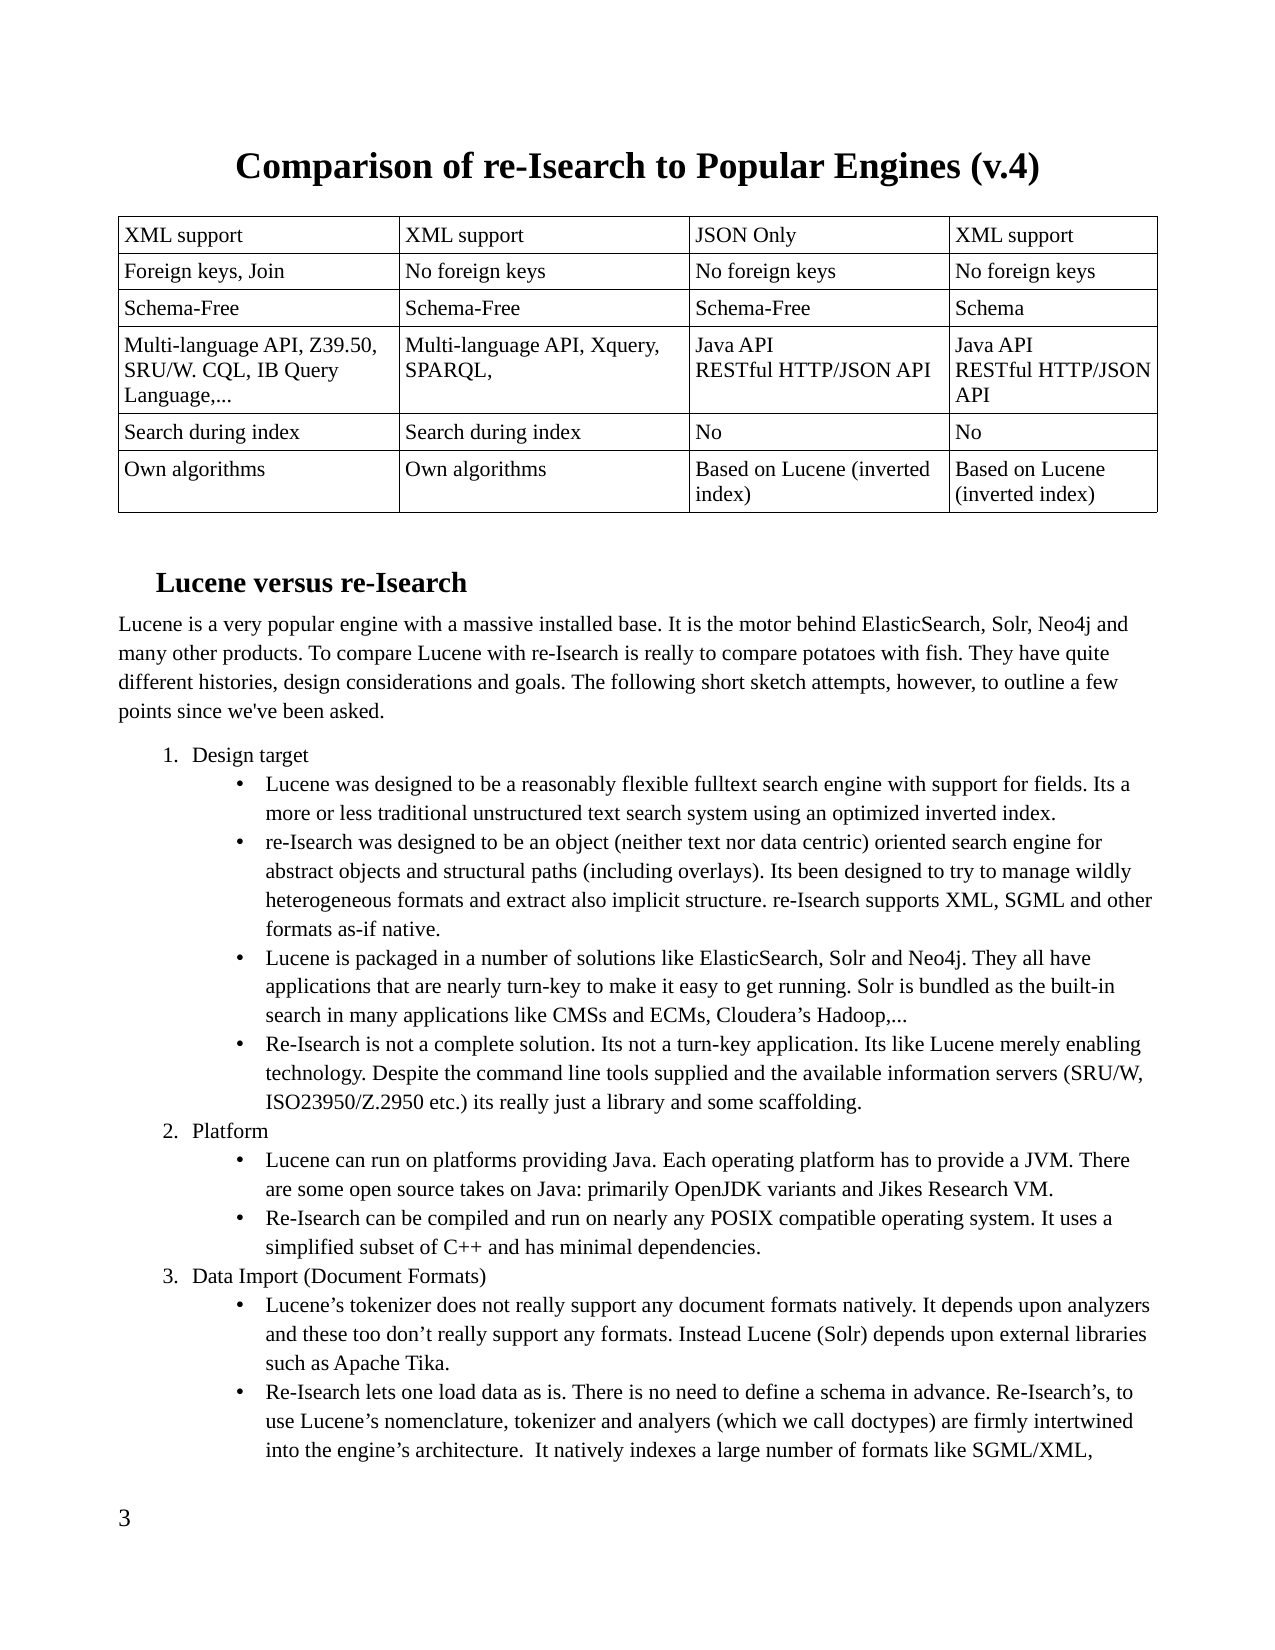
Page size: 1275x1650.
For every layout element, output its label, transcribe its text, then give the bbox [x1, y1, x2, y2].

table_cell XML support [119, 217, 399, 252]
table_cell Based on Lucene (inverted index) [690, 451, 949, 512]
table_cell Own algorithms [119, 451, 399, 512]
table_cell Multi-language API, Z39.50, SRU/W. CQL, IB Query Language,... [119, 327, 399, 413]
list Lucene can run on platforms providing Java. Each operating platform has to provide a JVM. There are some open source takes on Java: primarily OpenJDK variants and Jikes Research VM. [236, 1147, 1157, 1201]
table_cell Java API RESTful HTTP/JSON API [950, 327, 1157, 413]
list re-Isearch was designed to be an object (neither text nor data centric) oriented search engine for abstract objects and structural paths (including overlays). Its been designed to try to manage wildly heterogeneous formats and extract also implicit structure. re-Isearch supports XML, SGML and other formats as-if native. [236, 829, 1157, 941]
table_cell Own algorithms [400, 451, 689, 512]
list Re-Isearch can be compiled and run on nearly any POSIX compatible operating system. It uses a simplified subset of C++ and has minimal dependencies. [236, 1205, 1157, 1259]
table_cell JSON Only [690, 217, 949, 252]
table_cell Java API RESTful HTTP/JSON API [690, 327, 949, 413]
list Data Import (Document Formats) [162, 1263, 1157, 1288]
table_cell No [950, 414, 1157, 450]
table_cell No foreign keys [690, 254, 949, 289]
table_cell XML support [400, 217, 689, 252]
table_cell Schema [950, 290, 1157, 326]
table_cell No [690, 414, 949, 450]
list Lucene’s tokenizer does not really support any document formats natively. It depends upon analyzers and these too don’t really support any formats. Instead Lucene (Solr) depends upon external libraries such as Apache Tika. [236, 1292, 1157, 1375]
list Lucene is packaged in a number of solutions like ElasticSearch, Solr and Neo4j. They all have applications that are nearly turn-key to make it easy to get running. Solr is bundled as the built-in search in many applications like CMSs and ECMs, Cloudera’s Hadoop,... [236, 944, 1157, 1028]
list Lucene was designed to be a reasonably flexible fulltext search engine with support for fields. Its a more or less traditional unstructured text search system using an optimized inverted index. [236, 771, 1157, 825]
list Platform [162, 1118, 1157, 1143]
table_cell Based on Lucene (inverted index) [950, 451, 1157, 512]
table_cell Multi-language API, Xquery, SPARQL, [400, 327, 689, 413]
text Lucene is a very popular engine with a massive installed base. It is the motor behind ElasticSearch, Solr, Neo4j and many other products. To compare Lucene with re-Isearch is really to compare potatoes with fish. They have quite different histories, design considerations and goals. The following short sketch attempts, however, to outline a few points since we've been asked. [118, 611, 1157, 723]
list Re-Isearch lets one load data as is. There is no need to define a schema in advance. Re-Isearch’s, to use Lucene’s nomenclature, tokenizer and analyers (which we call doctypes) are firmly intertwined into the engine’s architecture. It natively indexes a large number of formats like SGML/XML, [236, 1379, 1157, 1462]
table_cell Schema-Free [400, 290, 689, 326]
table_cell Schema-Free [119, 290, 399, 326]
table_cell Foreign keys, Join [119, 254, 399, 289]
list Re-Isearch is not a complete solution. Its not a turn-key application. Its like Lucene merely enabling technology. Despite the command line tools supplied and the available information servers (SRU/W, ISO23950/Z.2950 etc.) its really just a library and some scaffolding. [236, 1031, 1157, 1114]
subtitle Lucene versus re-Isearch [156, 565, 1157, 599]
table_cell No foreign keys [400, 254, 689, 289]
table_cell No foreign keys [950, 254, 1157, 289]
table_cell Schema-Free [690, 290, 949, 326]
table_cell Search during index [119, 414, 399, 450]
table_cell Search during index [400, 414, 689, 450]
list Design target [162, 742, 1157, 767]
table_cell XML support [950, 217, 1157, 252]
